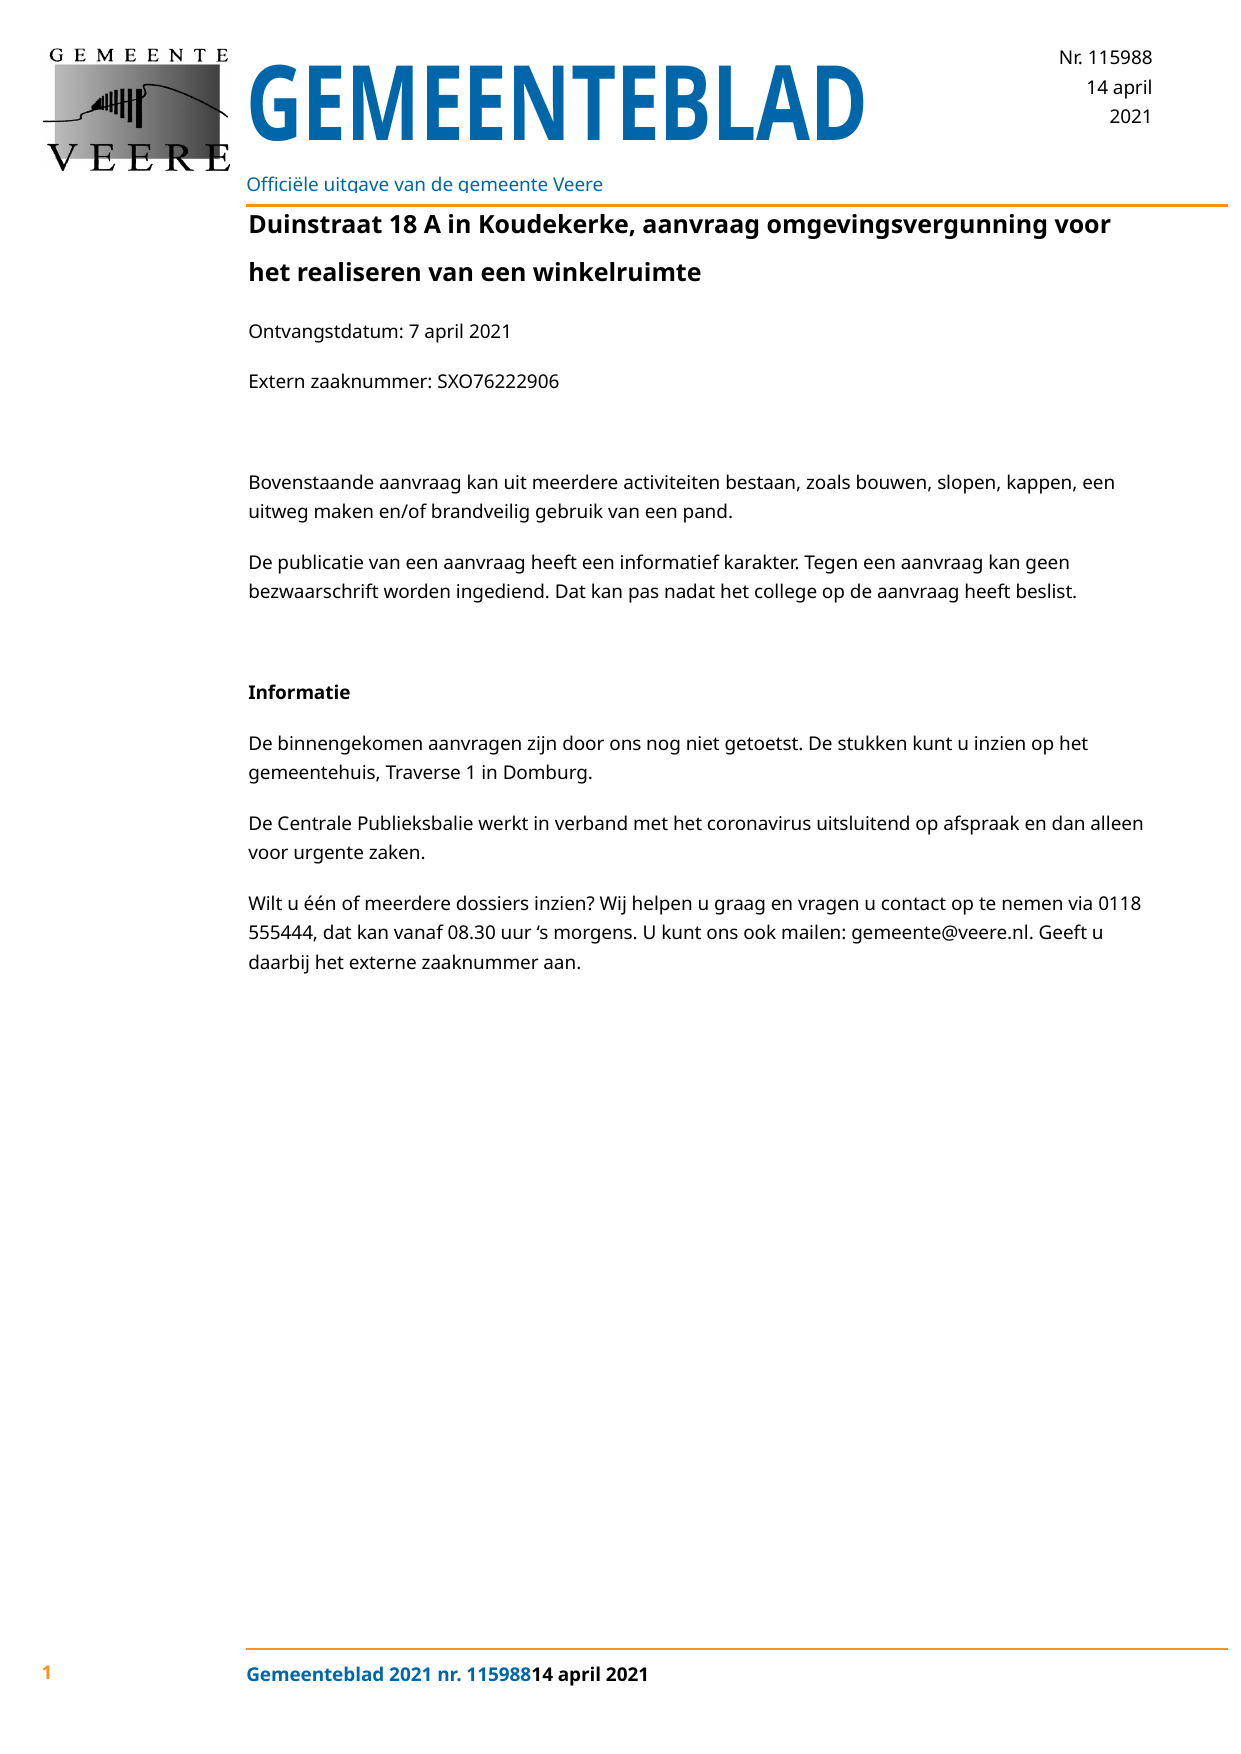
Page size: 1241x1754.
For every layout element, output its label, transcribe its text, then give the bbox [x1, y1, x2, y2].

text De Centrale Publieksbalie werkt in verband met het coronavirus uitsluitend op afspraak en dan alleen voor urgente zaken. [248, 810, 1152, 865]
text De publicatie van een aanvraag heeft een informatief karakter. Tegen een aanvraag kan geen bezwaarschrift worden ingediend. Dat kan pas nadat het college op de aanvraag heeft beslist. [248, 549, 1152, 604]
text Bovenstaande aanvraag kan uit meerdere activiteiten bestaan, zoals bouwen, slopen, kappen, een uitweg maken en/of brandveilig gebruik van een pand. [248, 469, 1152, 524]
text Extern zaaknummer: SXO76222906 [248, 368, 1152, 394]
text Informatie [248, 679, 1152, 705]
text De binnengekomen aanvragen zijn door ons nog niet getoetst. De stukken kunt u inzien op het gemeentehuis, Traverse 1 in Domburg. [248, 730, 1152, 785]
picture [41, 47, 231, 172]
text Duinstraat 18 A in Koudekerke, aanvraag omgevingsvergunning voor het realiseren van een winkelruimte [248, 207, 1152, 288]
text Ontvangstdatum: 7 april 2021 [248, 318, 1152, 344]
text Wilt u één of meerdere dossiers inzien? Wij helpen u graag en vragen u contact op te nemen via 0118 555444, dat kan vanaf 08.30 uur ‘s morgens. U kunt ons ook mailen: gemeente@veere.nl. Geeft u daarbij het externe zaaknummer aan. [248, 890, 1152, 975]
